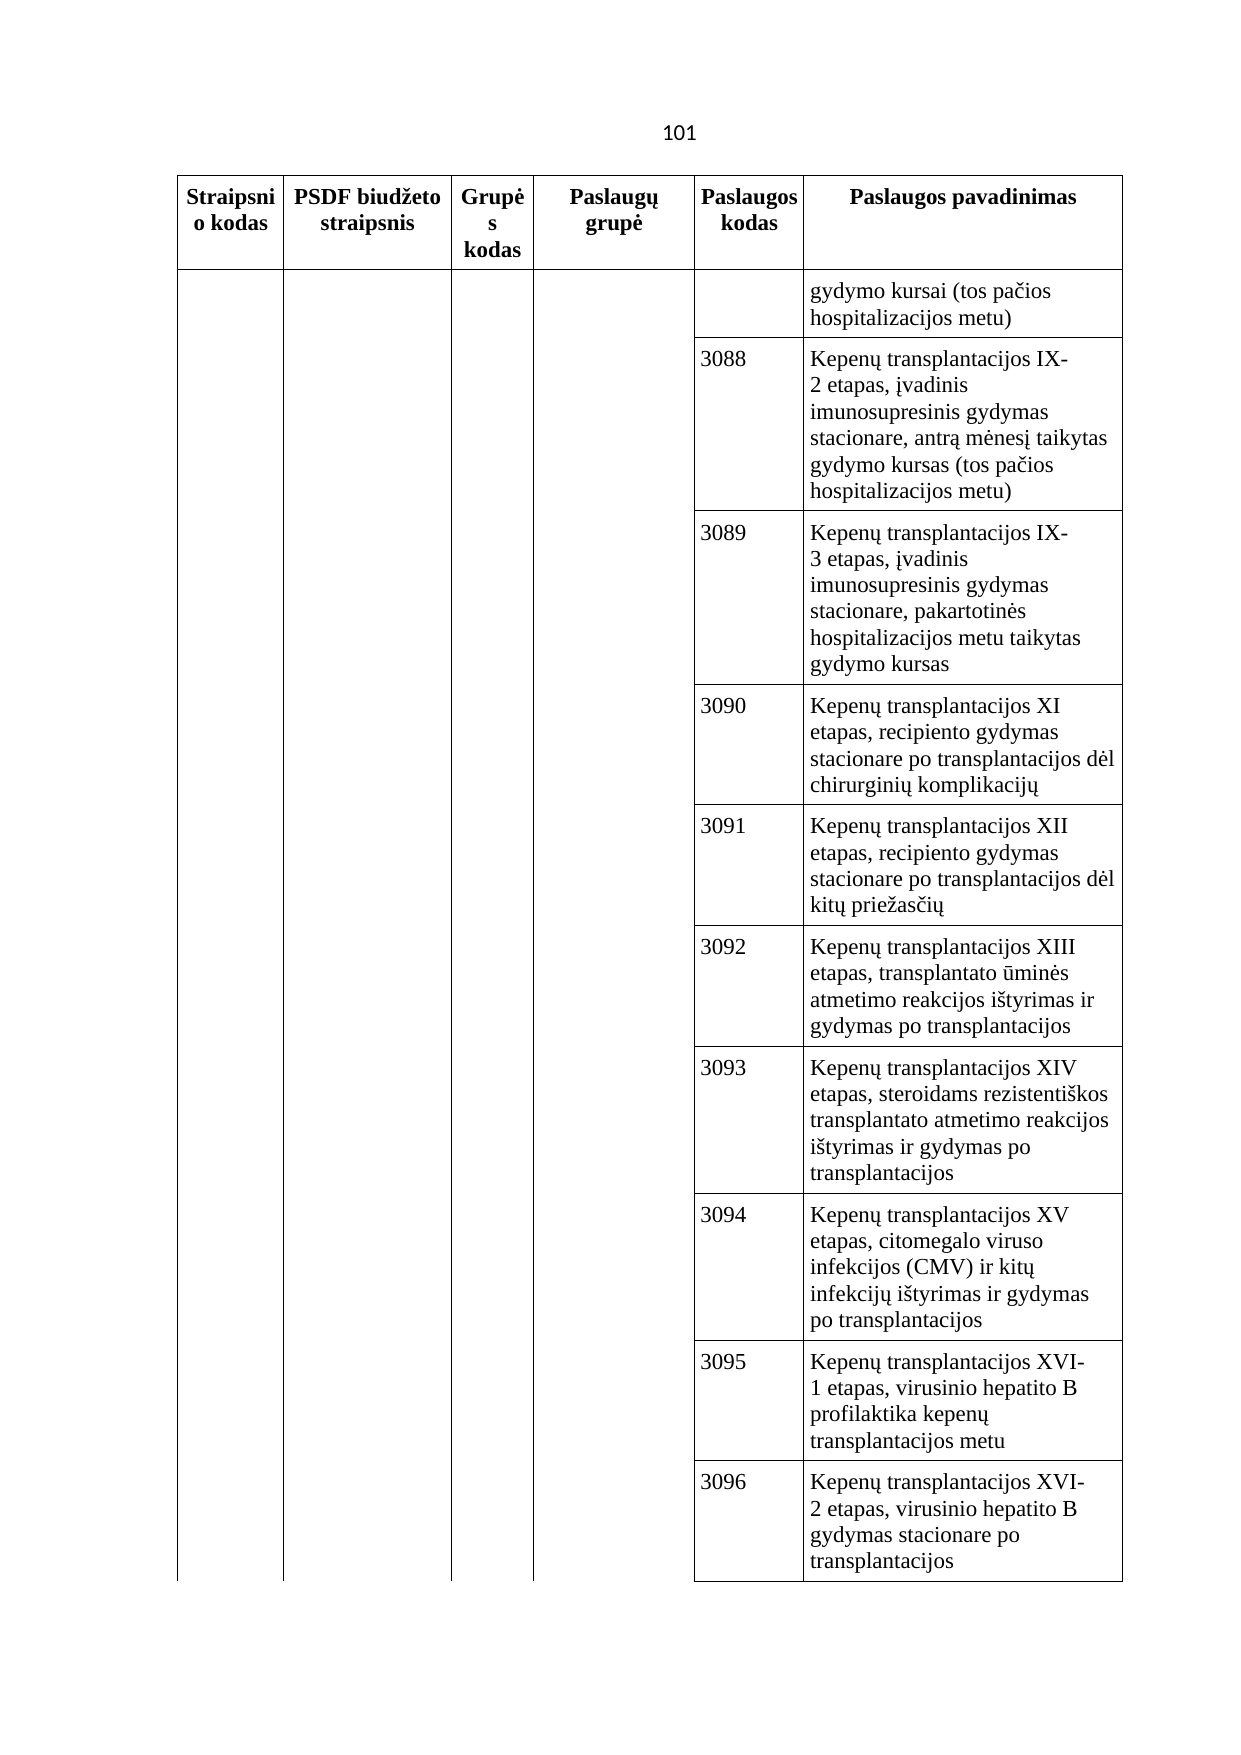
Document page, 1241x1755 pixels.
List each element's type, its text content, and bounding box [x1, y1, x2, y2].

table_cell [534, 1193, 694, 1339]
table_cell [534, 337, 694, 510]
table_cell [284, 925, 451, 1046]
table_cell [178, 337, 283, 510]
table_cell Kepenų transplantacijos XVI-2 etapas, virusinio hepatito B gydymas stacionare po transplantacijos [804, 1461, 1122, 1581]
table_cell Kepenų transplantacijos XIV etapas, steroidams rezistentiškos transplantato atmetimo reakcijos ištyrimas ir gydymas po transplantacijos [804, 1047, 1122, 1193]
table_cell [452, 510, 533, 684]
table_cell [284, 1046, 451, 1193]
table_cell [178, 925, 283, 1046]
table_cell [284, 1460, 451, 1581]
table_cell [452, 925, 533, 1046]
table_cell [534, 684, 694, 804]
table_header Straipsnio kodas [178, 176, 283, 269]
table_header Paslaugų grupė [534, 176, 694, 269]
table_header Paslaugos kodas [695, 176, 803, 269]
table_cell [534, 1046, 694, 1193]
table_cell 3093 [695, 1047, 803, 1193]
table_cell [178, 804, 283, 925]
table_cell 3096 [695, 1461, 803, 1581]
table_cell Kepenų transplantacijos IX-3 etapas, įvadinis imunosupresinis gydymas stacionare, pakartotinės hospitalizacijos metu taikytas gydymo kursas [804, 511, 1122, 684]
table_cell 3094 [695, 1194, 803, 1339]
table_cell Kepenų transplantacijos XIII etapas, transplantato ūminės atmetimo reakcijos ištyrimas ir gydymas po transplantacijos [804, 926, 1122, 1046]
table_cell [284, 684, 451, 804]
table_cell 3091 [695, 805, 803, 925]
table_cell gydymo kursai (tos pačios hospitalizacijos metu) [804, 270, 1122, 337]
table_cell Kepenų transplantacijos XV etapas, citomegalo viruso infekcijos (CMV) ir kitų infekcijų ištyrimas ir gydymas po transplantacijos [804, 1194, 1122, 1339]
table_cell 3090 [695, 685, 803, 804]
table_cell [534, 510, 694, 684]
table_cell 3088 [695, 338, 803, 510]
table_cell Kepenų transplantacijos IX-2 etapas, įvadinis imunosupresinis gydymas stacionare, antrą mėnesį taikytas gydymo kursas (tos pačios hospitalizacijos metu) [804, 338, 1122, 510]
table_cell [284, 337, 451, 510]
table_cell [452, 684, 533, 804]
table_cell [534, 804, 694, 925]
table_cell [178, 270, 283, 337]
table_cell [452, 804, 533, 925]
table_cell 3095 [695, 1341, 803, 1460]
table_cell Kepenų transplantacijos XVI-1 etapas, virusinio hepatito B profilaktika kepenų transplantacijos metu [804, 1341, 1122, 1460]
table_header Grupės kodas [452, 176, 533, 269]
table_cell [534, 925, 694, 1046]
table_cell 3089 [695, 511, 803, 684]
table_cell [178, 1340, 283, 1460]
table_cell [178, 510, 283, 684]
table_cell Kepenų transplantacijos XI etapas, recipiento gydymas stacionare po transplantacijos dėl chirurginių komplikacijų [804, 685, 1122, 804]
table_cell [452, 1046, 533, 1193]
table_cell [695, 270, 803, 337]
table_cell [534, 270, 694, 337]
table_cell [452, 1340, 533, 1460]
table_header Paslaugos pavadinimas [804, 176, 1122, 269]
table_cell [284, 270, 451, 337]
table_cell [284, 804, 451, 925]
table_cell [178, 1460, 283, 1581]
table_cell [452, 1460, 533, 1581]
table_cell [534, 1340, 694, 1460]
table_cell [452, 270, 533, 337]
table_cell Kepenų transplantacijos XII etapas, recipiento gydymas stacionare po transplantacijos dėl kitų priežasčių [804, 805, 1122, 925]
table_cell 3092 [695, 926, 803, 1046]
table_cell [534, 1460, 694, 1581]
table_cell [284, 510, 451, 684]
table_cell [178, 1046, 283, 1193]
table_cell [178, 684, 283, 804]
table_cell [452, 1193, 533, 1339]
table_cell [284, 1340, 451, 1460]
table_cell [284, 1193, 451, 1339]
table_header PSDF biudžeto straipsnis [284, 176, 451, 269]
table_cell [178, 1193, 283, 1339]
table_cell [452, 337, 533, 510]
